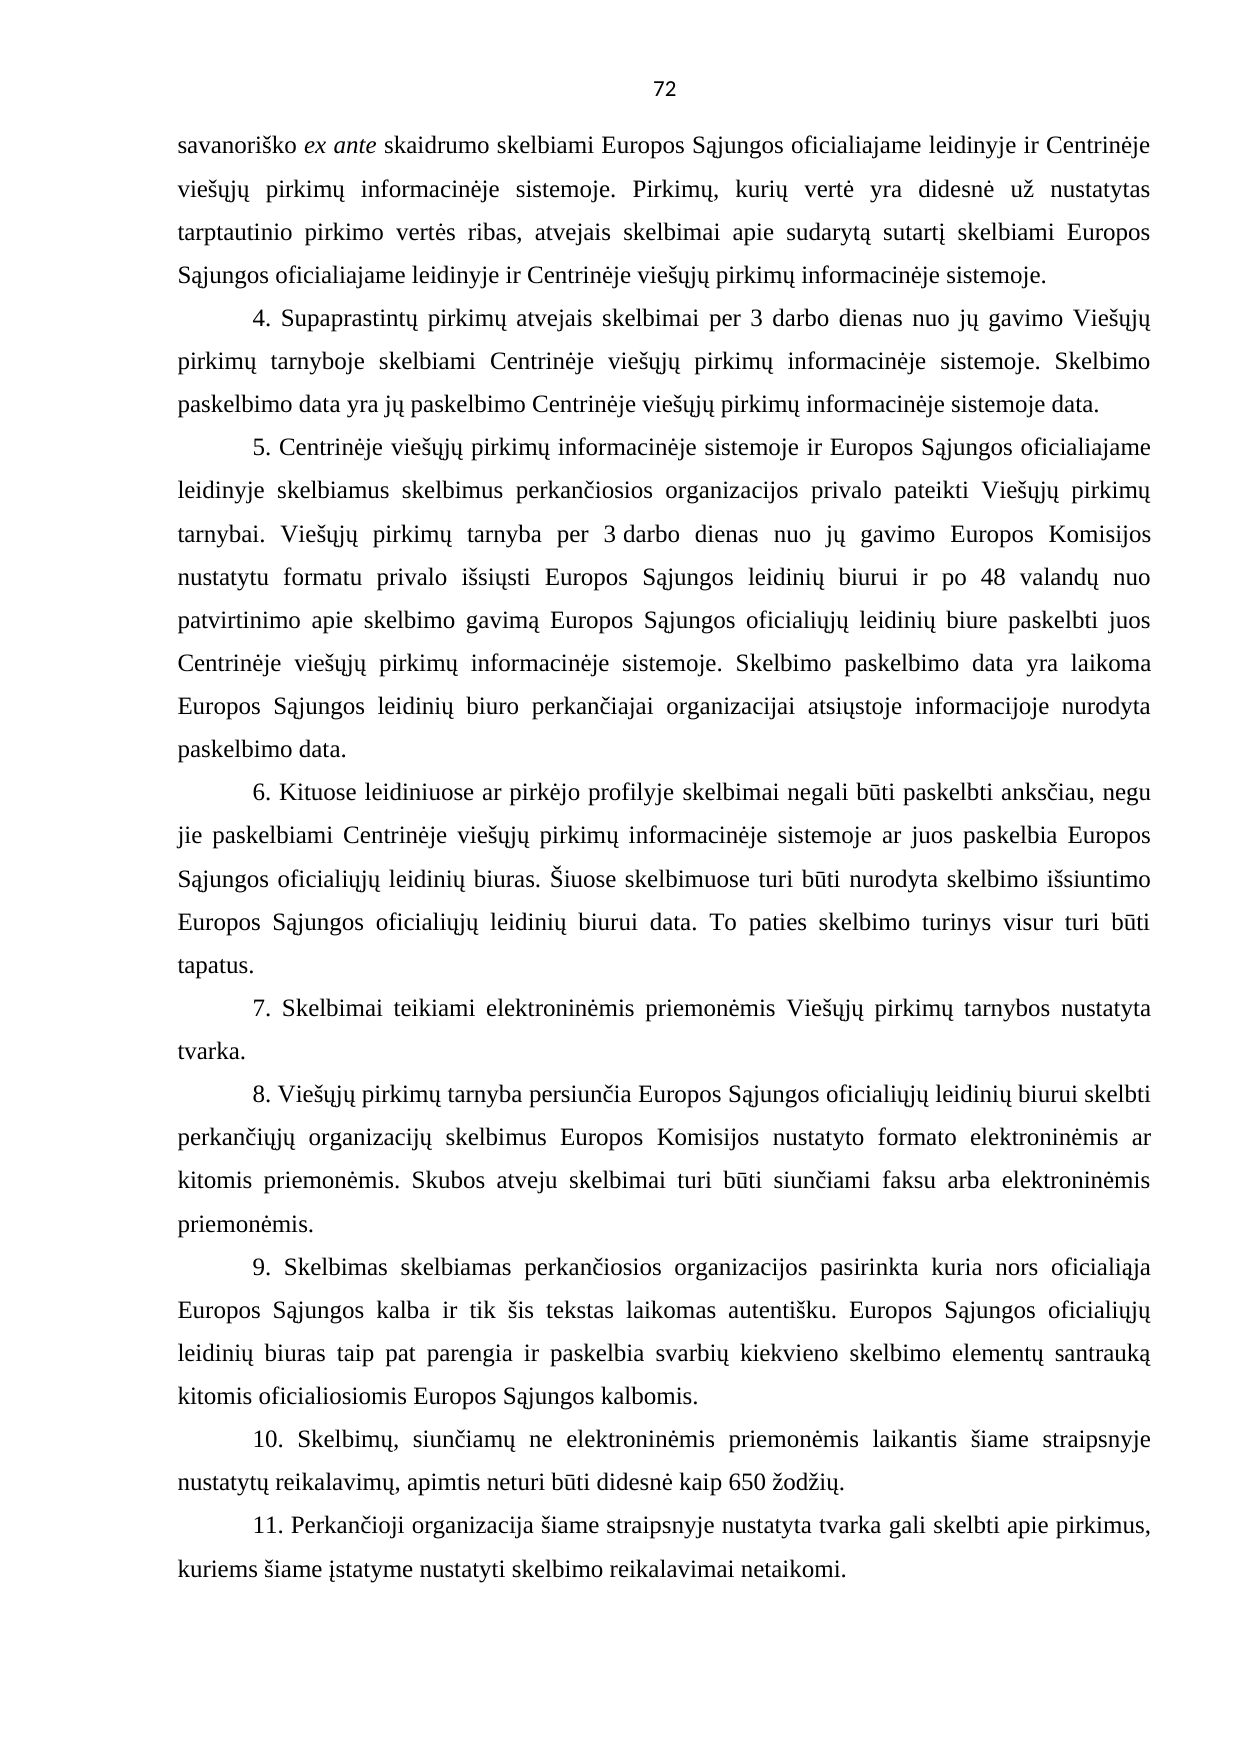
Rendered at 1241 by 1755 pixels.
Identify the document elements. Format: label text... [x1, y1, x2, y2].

subtitle 4. Supaprastintų pirkimų atvejais skelbimai per 3 darbo dienas nuo jų gavimo Viešųjų pirkimų tarnyboje skelbiami Centrinėje viešųjų pirkimų informacinėje sistemoje. Skelbimo paskelbimo data yra jų paskelbimo Centrinėje viešųjų pirkimų informacinėje sistemoje data. [177, 303, 1152, 418]
text 9. Skelbimas skelbiamas perkančiosios organizacijos pasirinkta kuria nors oficialiąja Europos Sąjungos kalba ir tik šis tekstas laikomas autentišku. Europos Sąjungos oficialiųjų leidinių biuras taip pat parengia ir paskelbia svarbių kiekvieno skelbimo elementų santrauką kitomis oficialiosiomis Europos Sąjungos kalbomis. [177, 1252, 1152, 1410]
text 7. Skelbimai teikiami elektroninėmis priemonėmis Viešųjų pirkimų tarnybos nustatyta tvarka. [177, 993, 1152, 1065]
text savanoriško ex ante skaidrumo skelbiami Europos Sąjungos oficialiajame leidinyje ir Centrinėje viešųjų pirkimų informacinėje sistemoje. Pirkimų, kurių vertė yra didesnė už nustatytas tarptautinio pirkimo vertės ribas, atvejais skelbimai apie sudarytą sutartį skelbiami Europos Sąjungos oficialiajame leidinyje ir Centrinėje viešųjų pirkimų informacinėje sistemoje. [177, 131, 1152, 289]
text 5. Centrinėje viešųjų pirkimų informacinėje sistemoje ir Europos Sąjungos oficialiajame leidinyje skelbiamus skelbimus perkančiosios organizacijos privalo pateikti Viešųjų pirkimų tarnybai. Viešųjų pirkimų tarnyba per 3 darbo dienas nuo jų gavimo Europos Komisijos nustatytu formatu privalo išsiųsti Europos Sąjungos leidinių biurui ir po 48 valandų nuo patvirtinimo apie skelbimo gavimą Europos Sąjungos oficialiųjų leidinių biure paskelbti juos Centrinėje viešųjų pirkimų informacinėje sistemoje. Skelbimo paskelbimo data yra laikoma Europos Sąjungos leidinių biuro perkančiajai organizacijai atsiųstoje informacijoje nurodyta paskelbimo data. [177, 432, 1152, 763]
text 10. Skelbimų, siunčiamų ne elektroninėmis priemonėmis laikantis šiame straipsnyje nustatytų reikalavimų, apimtis neturi būti didesnė kaip 650 žodžių. [177, 1424, 1152, 1496]
text 8. Viešųjų pirkimų tarnyba persiunčia Europos Sąjungos oficialiųjų leidinių biurui skelbti perkančiųjų organizacijų skelbimus Europos Komisijos nustatyto formato elektroninėmis ar kitomis priemonėmis. Skubos atveju skelbimai turi būti siunčiami faksu arba elektroninėmis priemonėmis. [177, 1079, 1152, 1237]
text 11. Perkančioji organizacija šiame straipsnyje nustatyta tvarka gali skelbti apie pirkimus, kuriems šiame įstatyme nustatyti skelbimo reikalavimai netaikomi. [177, 1511, 1152, 1582]
text 6. Kituose leidiniuose ar pirkėjo profilyje skelbimai negali būti paskelbti anksčiau, negu jie paskelbiami Centrinėje viešųjų pirkimų informacinėje sistemoje ar juos paskelbia Europos Sąjungos oficialiųjų leidinių biuras. Šiuose skelbimuose turi būti nurodyta skelbimo išsiuntimo Europos Sąjungos oficialiųjų leidinių biurui data. To paties skelbimo turinys visur turi būti tapatus. [177, 777, 1152, 979]
